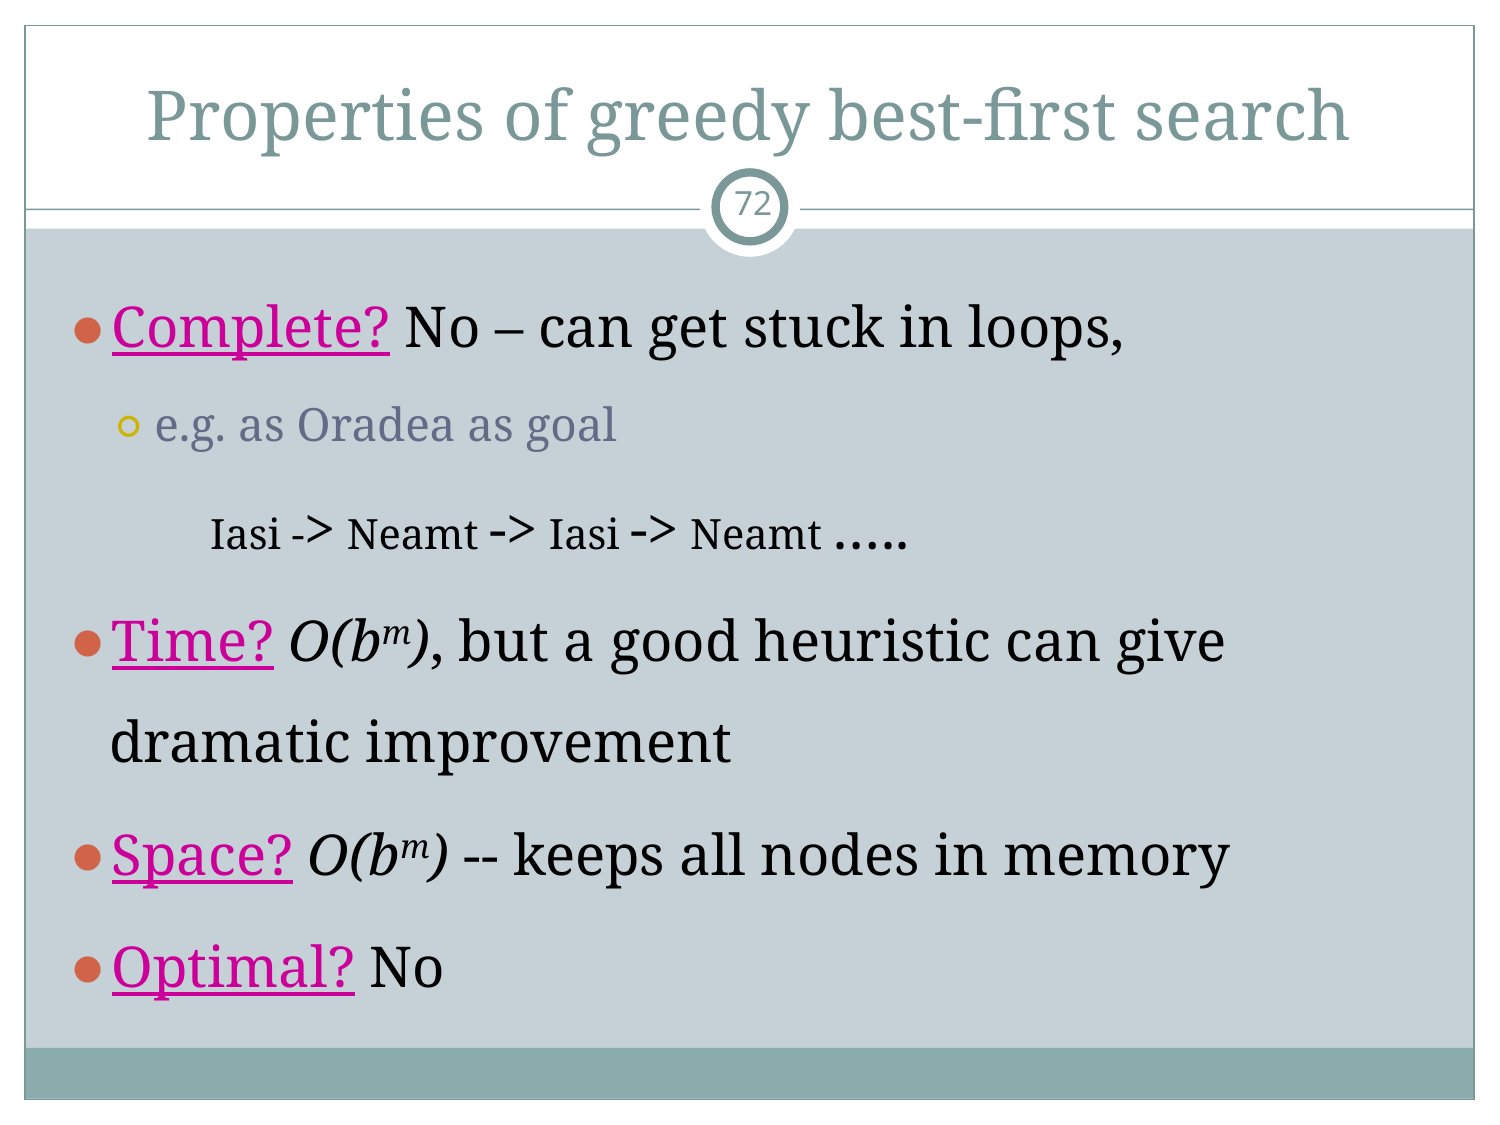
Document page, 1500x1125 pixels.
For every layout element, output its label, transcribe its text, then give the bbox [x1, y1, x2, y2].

list Complete? No – can get stuck in loops, e.g. as Oradea as goal Iasi -> Neamt -> Iasi -> Neamt ….. Time? O(bm), but a good heuristic can give dramatic improvement Space? O(bm) -- keeps all nodes in memory Optimal? No [49, 250, 1445, 1001]
title Properties of greedy best-first search [49, 37, 1450, 162]
slide_number [715, 168, 791, 241]
